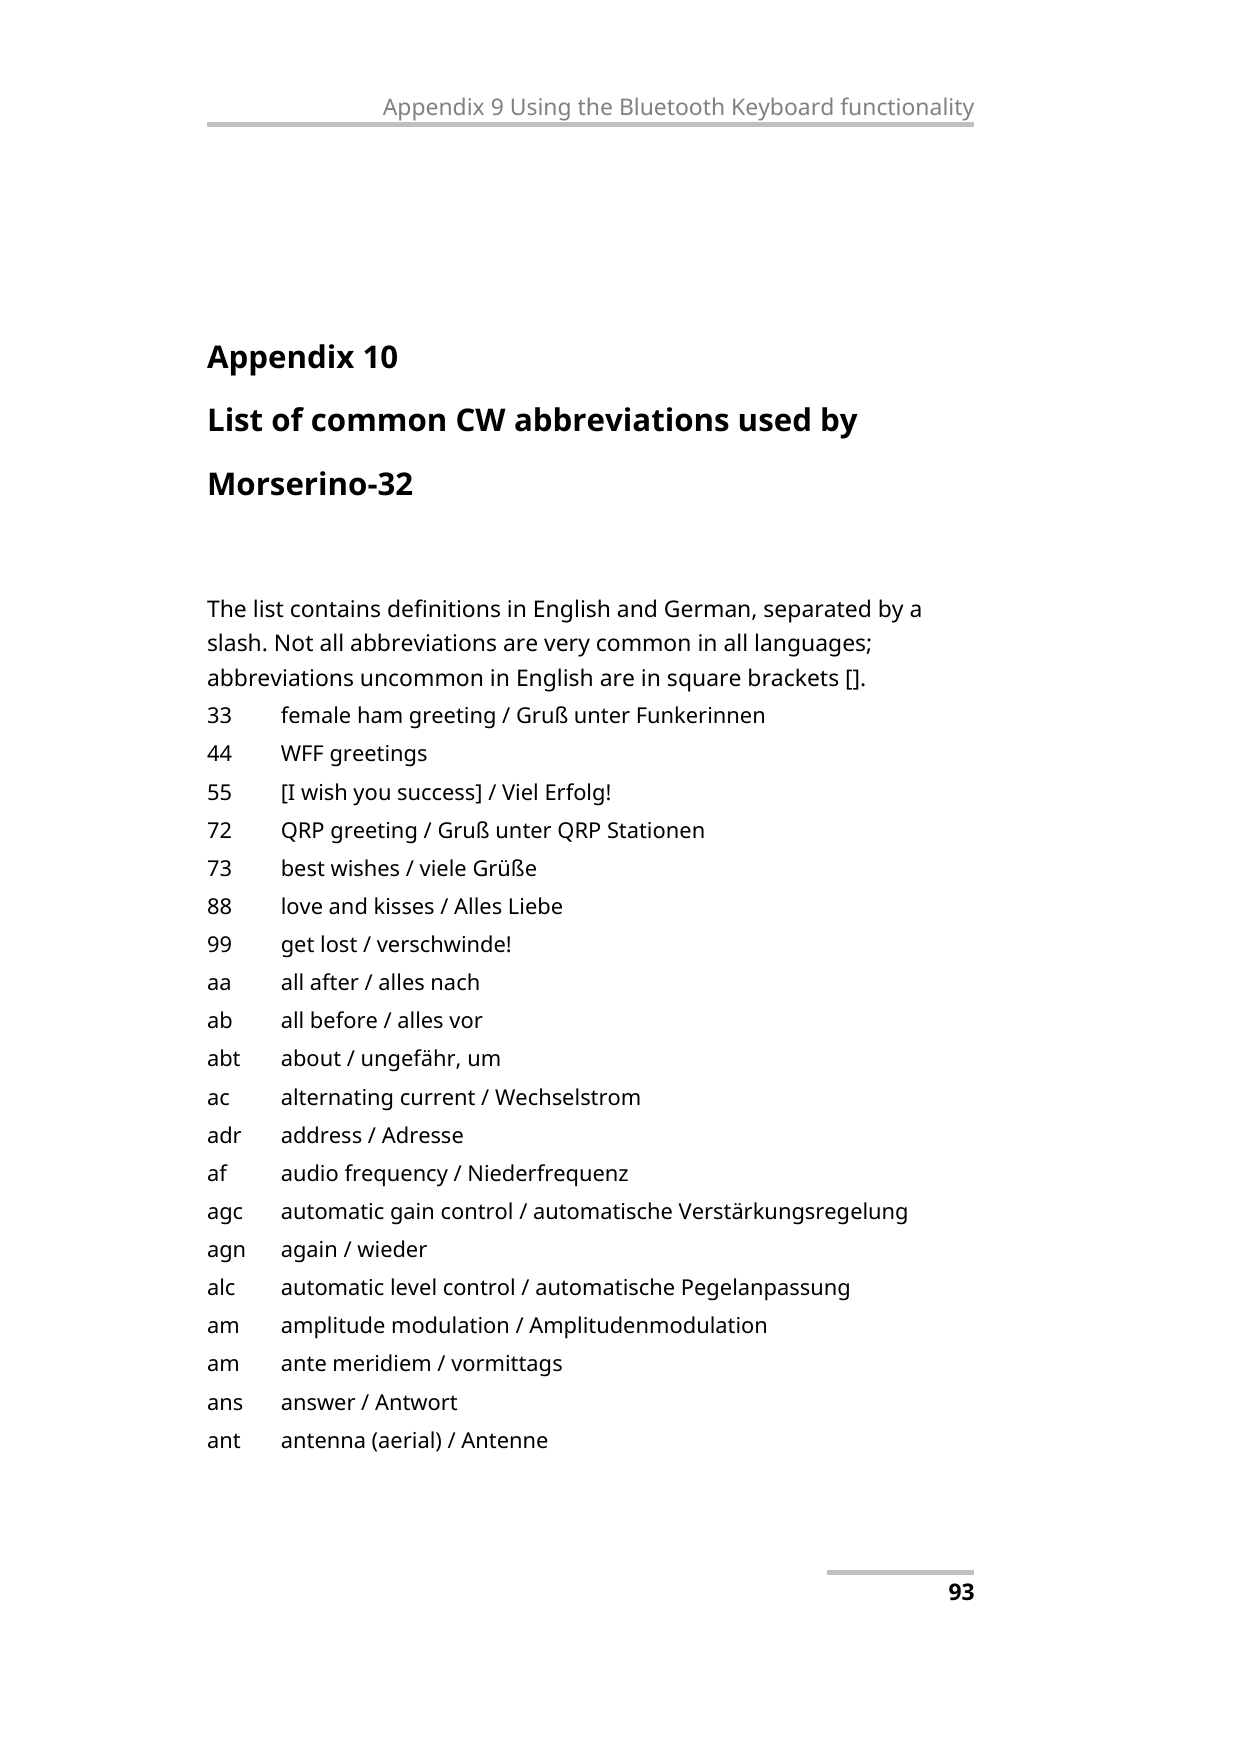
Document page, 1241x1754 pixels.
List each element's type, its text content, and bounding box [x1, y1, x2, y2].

text The list contains definitions in English and German, separated by a slash. Not all abbreviations are very common in all languages; abbreviations uncommon in English are in square brackets []. [207, 593, 974, 693]
text 73 best wishes / viele Grüße [207, 853, 974, 883]
text 44 WFF greetings [207, 738, 974, 768]
text alc automatic level control / automatische Pegelanpassung [207, 1272, 974, 1302]
text 99 get lost / verschwinde! [207, 929, 974, 959]
text abt about / ungefähr, um [207, 1043, 974, 1073]
text ant antenna (aerial) / Antenne [207, 1425, 974, 1454]
text am amplitude modulation / Amplitudenmodulation [207, 1310, 974, 1340]
text adr address / Adresse [207, 1120, 974, 1149]
text 72 QRP greeting / Gruß unter QRP Stationen [207, 815, 974, 844]
text ac alternating current / Wechselstrom [207, 1082, 974, 1111]
text am ante meridiem / vormittags [207, 1348, 974, 1378]
text ab all before / alles vor [207, 1005, 974, 1035]
text 88 love and kisses / Alles Liebe [207, 891, 974, 921]
text 55 [I wish you success] / Viel Erfolg! [207, 777, 974, 806]
text af audio frequency / Niederfrequenz [207, 1158, 974, 1188]
subtitle List of common CW abbreviations used by Morserino-32 [207, 334, 974, 505]
text ans answer / Antwort [207, 1387, 974, 1416]
text agn again / wieder [207, 1234, 974, 1264]
text aa all after / alles nach [207, 967, 974, 997]
text 33 female ham greeting / Gruß unter Funkerinnen [207, 700, 974, 730]
text agc automatic gain control / automatische Verstärkungsregelung [207, 1196, 974, 1226]
